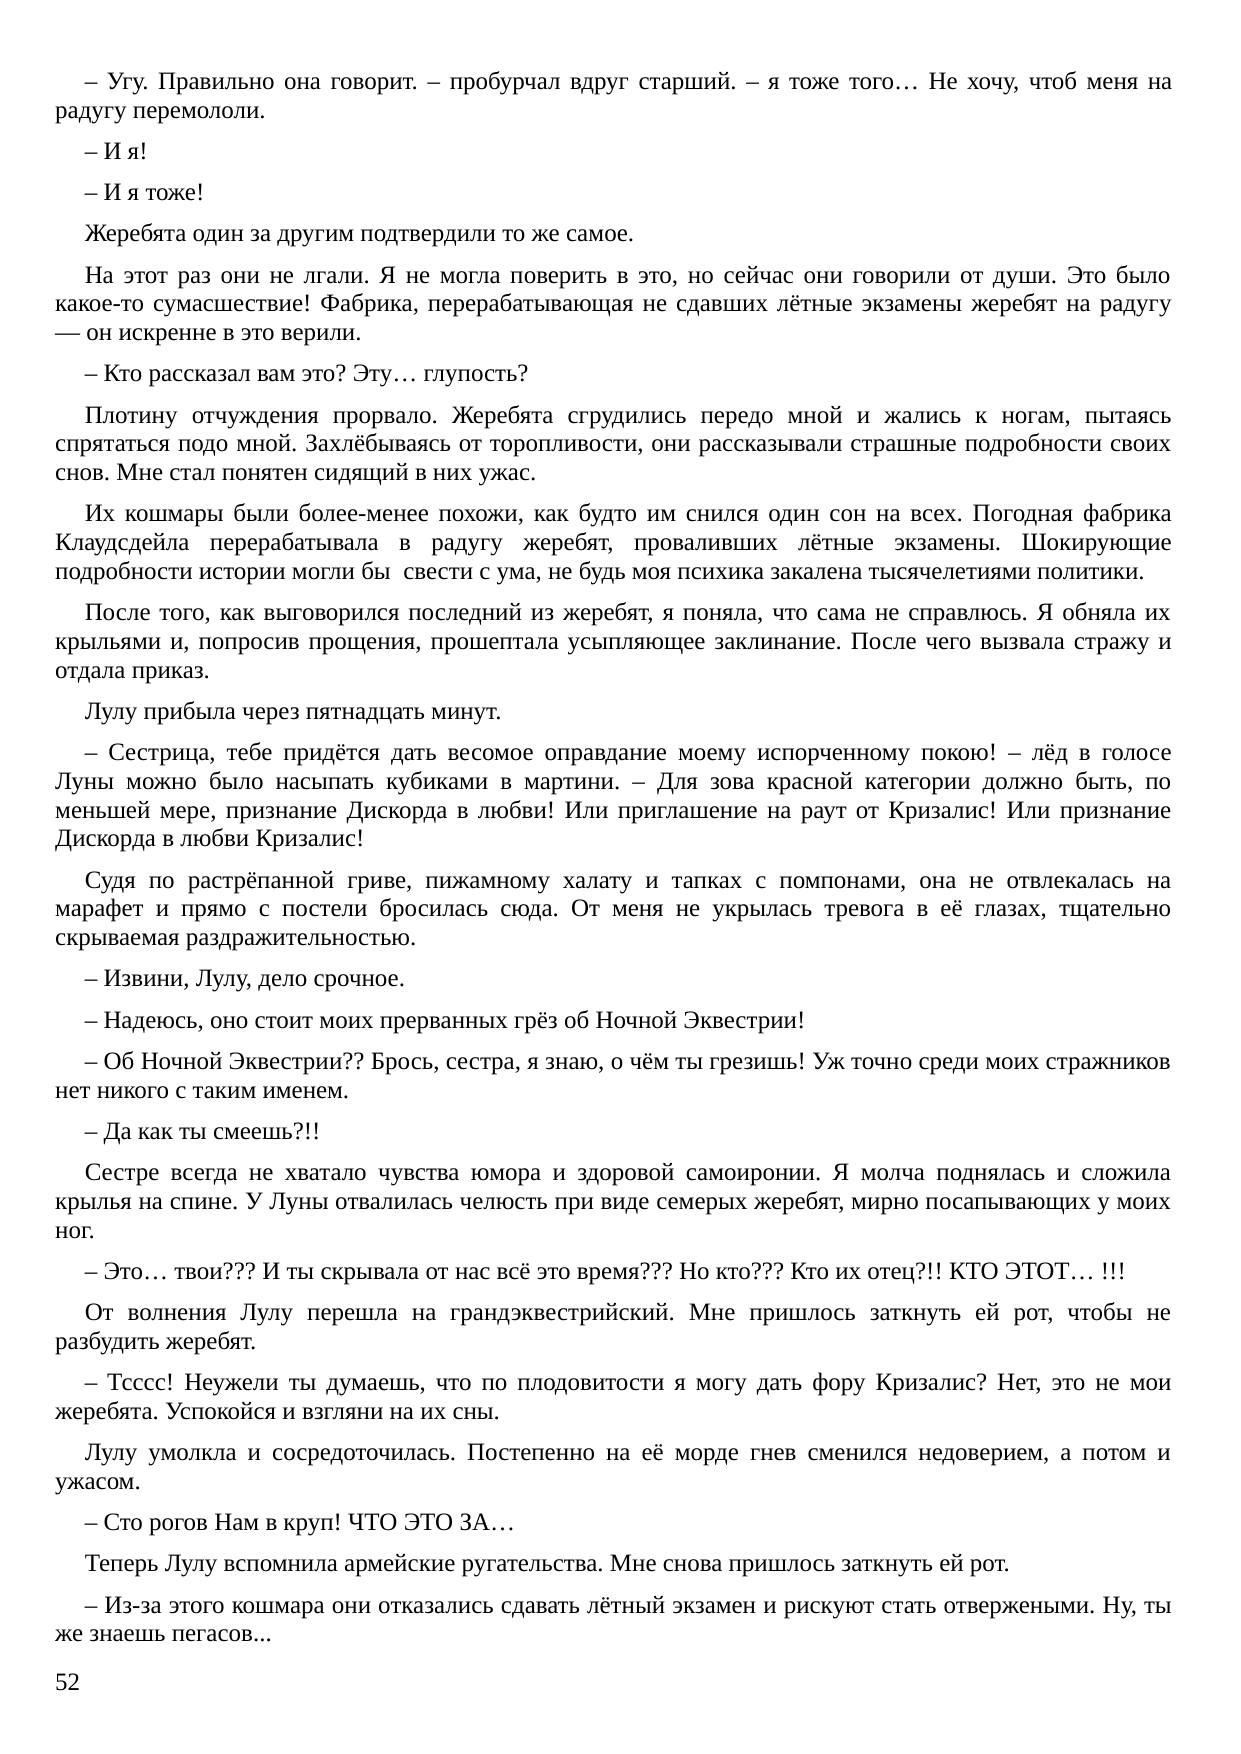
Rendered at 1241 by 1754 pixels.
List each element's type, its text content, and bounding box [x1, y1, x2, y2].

text Их кошмары были более-менее похожи, как будто им снился один сон на всех. Погодная фабрика Клаудсдейла перерабатывала в радугу жеребят, проваливших лётные экзамены. Шокирующие подробности истории могли бы свести с ума, не будь моя психика закалена тысячелетиями политики. [55, 498, 1173, 585]
text После того, как выговорился последний из жеребят, я поняла, что сама не справлюсь. Я обняла их крыльями и, попросив прощения, прошептала усыпляющее заклинание. После чего вызвала стражу и отдала приказ. [55, 597, 1173, 683]
text – Да как ты смеешь?!! [55, 1116, 1173, 1145]
text – Извини, Лулу, дело срочное. [55, 963, 1173, 992]
text – Это… твои??? И ты скрывала от нас всё это время??? Но кто??? Кто их отец?!! КТО ЭТОТ… !!! [55, 1256, 1173, 1285]
text От волнения Лулу перешла на грандэквестрийский. Мне пришлось заткнуть ей рот, чтобы не разбудить жеребят. [55, 1297, 1173, 1355]
text Лулу прибыла через пятнадцать минут. [55, 696, 1173, 725]
text Лулу умолкла и сосредоточилась. Постепенно на её морде гнев сменился недоверием, а потом и ужасом. [55, 1437, 1173, 1495]
text – Угу. Правильно она говорит. – пробурчал вдруг старший. – я тоже того… Не хочу, чтоб меня на радугу перемололи. [55, 66, 1173, 123]
text – Сестрица, тебе придётся дать весомое оправдание моему испорченному покою! – лёд в голосе Луны можно было насыпать кубиками в мартини. – Для зова красной категории должно быть, по меньшей мере, признание Дискорда в любви! Или приглашение на раут от Кризалис! Или признание Дискорда в любви Кризалис! [55, 737, 1173, 852]
text – Об Ночной Эквестрии?? Брось, сестра, я знаю, о чём ты грезишь! Уж точно среди моих стражников нет никого с таким именем. [55, 1046, 1173, 1103]
text – И я тоже! [55, 177, 1173, 206]
text Теперь Лулу вспомнила армейские ругательства. Мне снова пришлось заткнуть ей рот. [55, 1548, 1173, 1577]
text Сестре всегда не хватало чувства юмора и здоровой самоиронии. Я молча поднялась и сложила крылья на спине. У Луны отвалилась челюсть при виде семерых жеребят, мирно посапывающих у моих ног. [55, 1157, 1173, 1243]
text Жеребята один за другим подтвердили то же самое. [55, 218, 1173, 247]
text – Надеюсь, оно стоит моих прерванных грёз об Ночной Эквестрии! [55, 1005, 1173, 1033]
text – Из-за этого кошмара они отказались сдавать лётный экзамен и рискуют стать отвержеными. Ну, ты же знаешь пегасов... [55, 1590, 1173, 1647]
text Плотину отчуждения прорвало. Жеребята сгрудились передо мной и жались к ногам, пытаясь спрятаться подо мной. Захлёбываясь от торопливости, они рассказывали страшные подробности своих снов. Мне стал понятен сидящий в них ужас. [55, 400, 1173, 486]
text На этот раз они не лгали. Я не могла поверить в это, но сейчас они говорили от души. Это было какое-то сумасшествие! Фабрика, перерабатывающая не сдавших лётные экзамены жеребят на радугу — он искренне в это верили. [55, 260, 1173, 346]
text – Тсссс! Неужели ты думаешь, что по плодовитости я могу дать фору Кризалис? Нет, это не мои жеребята. Успокойся и взгляни на их сны. [55, 1367, 1173, 1425]
text – И я! [55, 136, 1173, 165]
text – Кто рассказал вам это? Эту… глупость? [55, 358, 1173, 387]
text – Сто рогов Нам в круп! ЧТО ЭТО ЗА… [55, 1507, 1173, 1536]
text Судя по растрёпанной гриве, пижамному халату и тапках с помпонами, она не отвлекалась на марафет и прямо с постели бросилась сюда. От меня не укрылась тревога в её глазах, тщательно скрываемая раздражительностью. [55, 865, 1173, 951]
